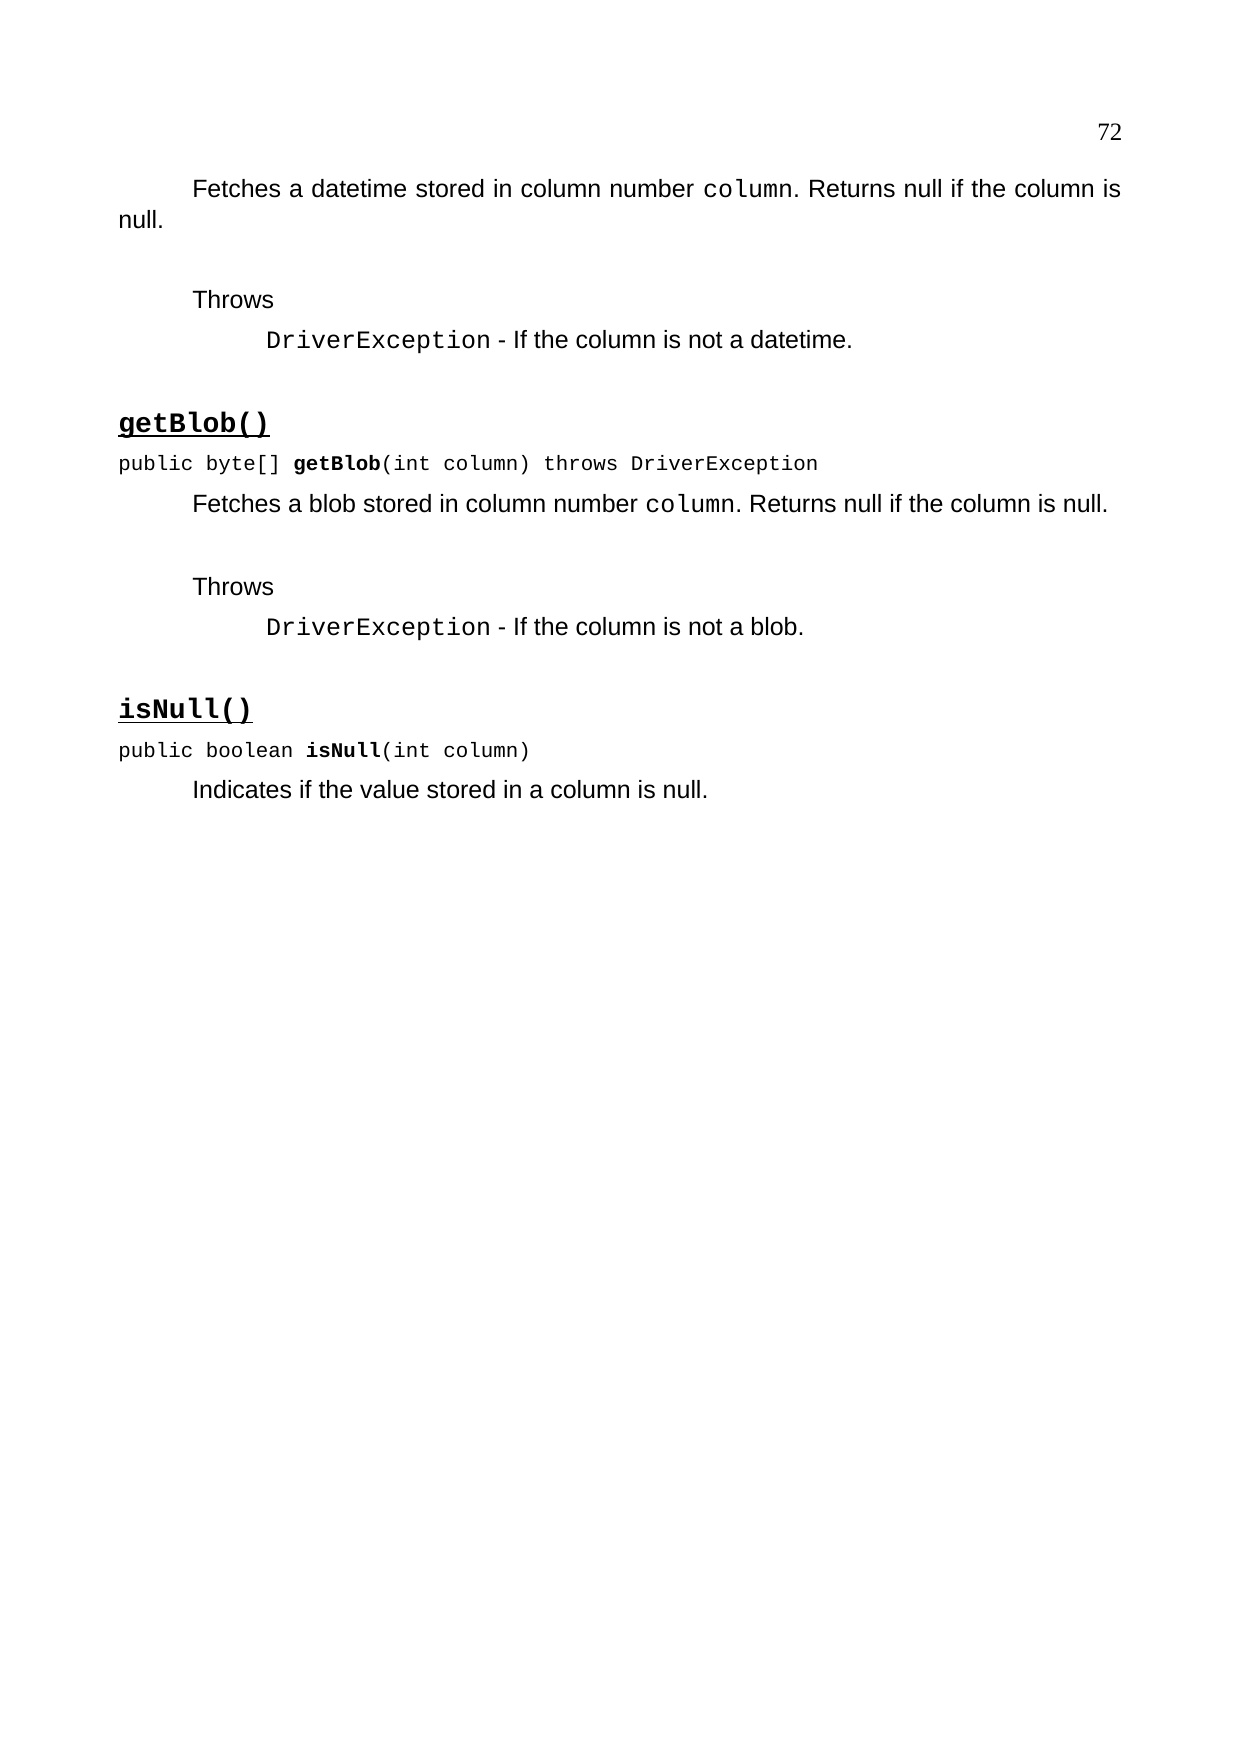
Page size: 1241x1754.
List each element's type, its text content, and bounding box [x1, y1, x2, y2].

list DriverException - If the column is not a blob. [118, 613, 1122, 643]
list Indicates if the value stored in a column is null. [118, 776, 1122, 804]
text public byte[] getBlob(int column) throws DriverException [118, 453, 1122, 477]
list Throws [118, 286, 1122, 314]
list Throws [118, 572, 1122, 600]
list Fetches a datetime stored in column number column. Returns null if the column is null. [118, 175, 1122, 233]
list Fetches a blob stored in column number column. Returns null if the column is null. [118, 489, 1122, 519]
list DriverException - If the column is not a datetime. [118, 326, 1122, 356]
subtitle getBlob() [118, 409, 1122, 441]
subtitle isNull() [118, 695, 1122, 727]
text public boolean isNull(int column) [118, 740, 1122, 763]
